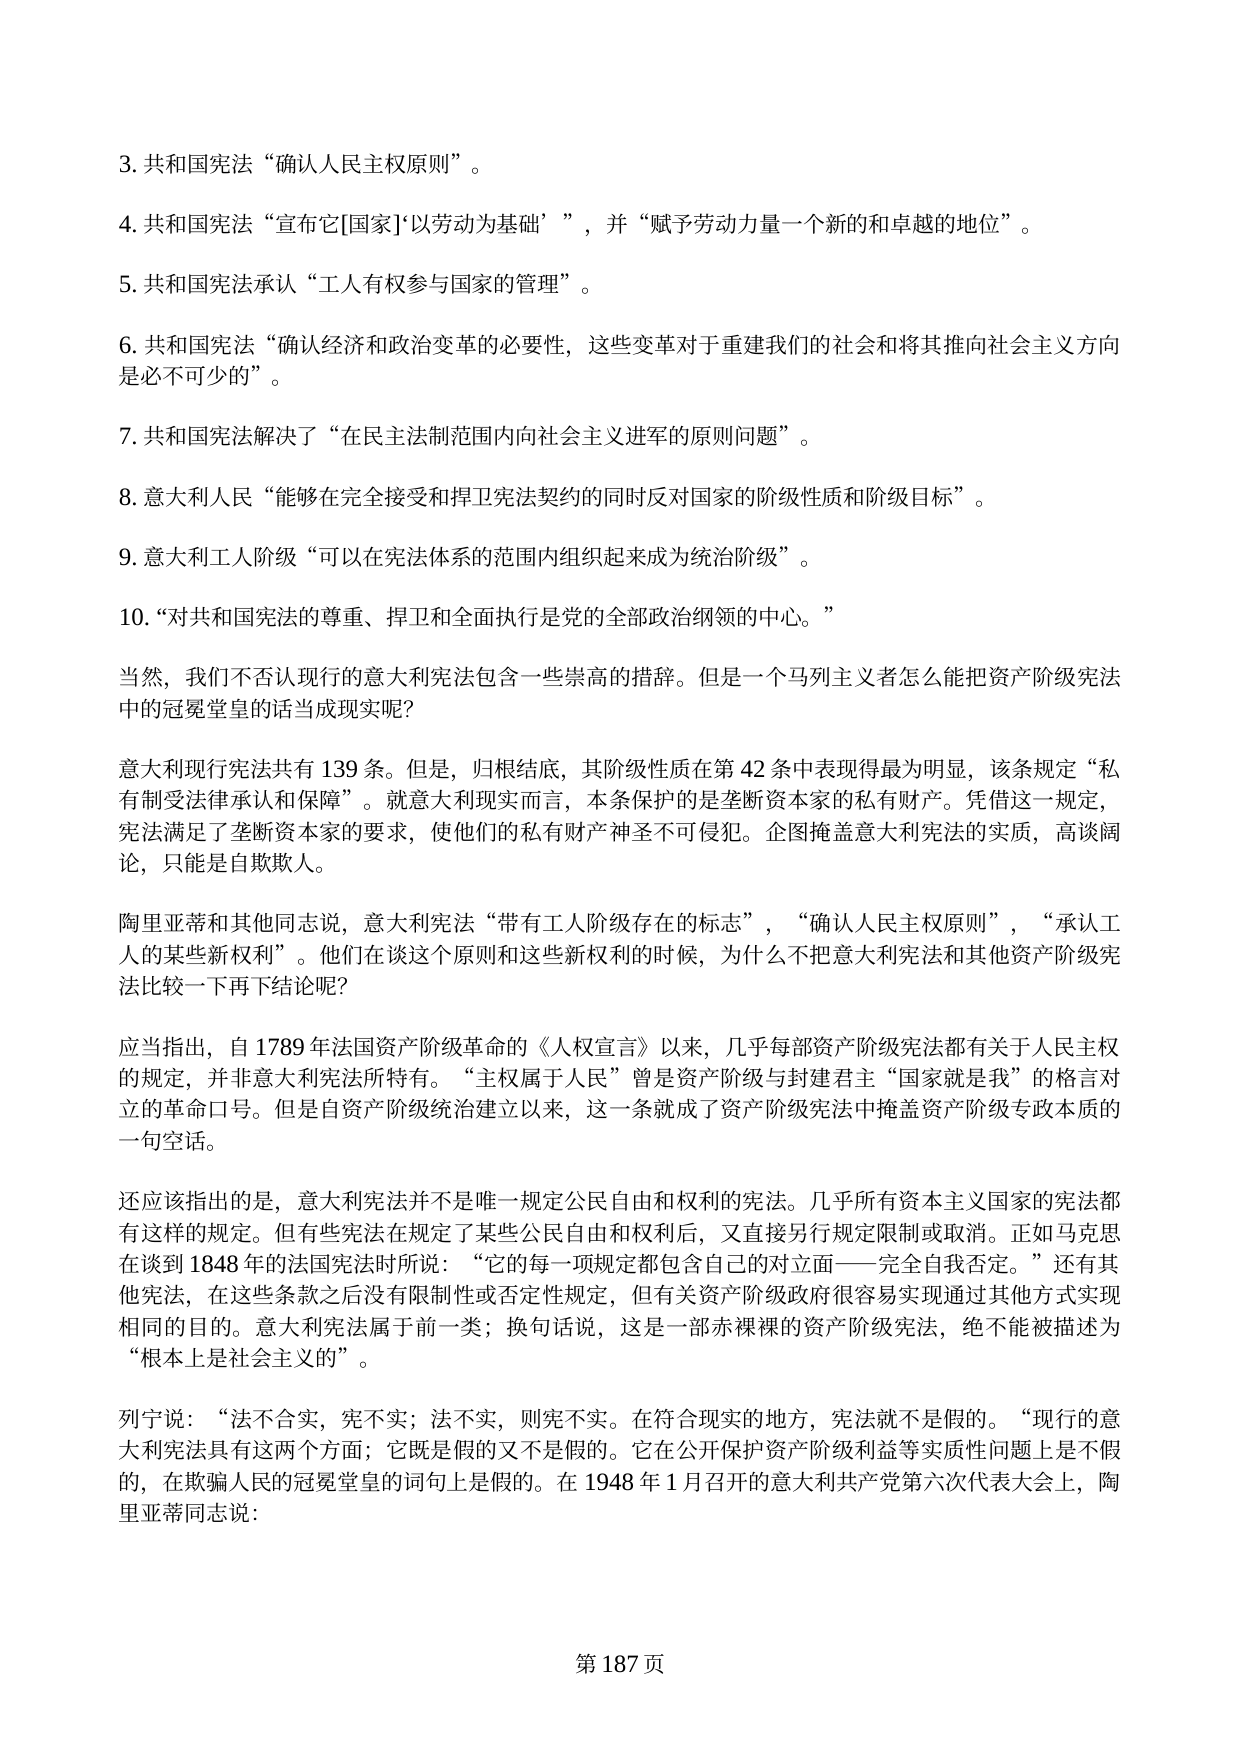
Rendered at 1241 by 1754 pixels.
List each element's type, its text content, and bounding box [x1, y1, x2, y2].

text 5. 共和国宪法承认“工人有权参与国家的管理”。 [118, 268, 1122, 299]
text 还应该指出的是，意大利宪法并不是唯一规定公民自由和权利的宪法。几乎所有资本主义国家的宪法都有这样的规定。但有些宪法在规定了某些公民自由和权利后，又直接另行规定限制或取消。正如马克思在谈到1848年的法国宪法时所说：“它的每一项规定都包含自己的对立面——完全自我否定。”还有其他宪法，在这些条款之后没有限制性或否定性规定，但有关资产阶级政府很容易实现通过其他方式实现相同的目的。意大利宪法属于前一类；换句话说，这是一部赤裸裸的资产阶级宪法，绝不能被描述为“根本上是社会主义的”。 [118, 1184, 1122, 1373]
text 8. 意大利人民“能够在完全接受和捍卫宪法契约的同时反对国家的阶级性质和阶级目标”。 [118, 480, 1122, 511]
text 4. 共和国宪法“宣布它[国家]‘以劳动为基础’”，并“赋予劳动力量一个新的和卓越的地位”。 [118, 207, 1122, 239]
text 陶里亚蒂和其他同志说，意大利宪法“带有工人阶级存在的标志”，“确认人民主权原则”，“承认工人的某些新权利”。他们在谈这个原则和这些新权利的时候，为什么不把意大利宪法和其他资产阶级宪法比较一下再下结论呢？ [118, 907, 1122, 1001]
text 6. 共和国宪法“确认经济和政治变革的必要性，这些变革对于重建我们的社会和将其推向社会主义方向是必不可少的”。 [118, 328, 1122, 391]
text 意大利现行宪法共有139条。但是，归根结底，其阶级性质在第42条中表现得最为明显，该条规定“私有制受法律承认和保障”。就意大利现实而言，本条保护的是垄断资本家的私有财产。凭借这一规定，宪法满足了垄断资本家的要求，使他们的私有财产神圣不可侵犯。企图掩盖意大利宪法的实质，高谈阔论，只能是自欺欺人。 [118, 752, 1122, 878]
text 10. “对共和国宪法的尊重、捍卫和全面执行是党的全部政治纲领的中心。” [118, 600, 1122, 632]
text 列宁说：“法不合实，宪不实；法不实，则宪不实。在符合现实的地方，宪法就不是假的。“现行的意大利宪法具有这两个方面；它既是假的又不是假的。它在公开保护资产阶级利益等实质性问题上是不假的，在欺骗人民的冠冕堂皇的词句上是假的。在1948年1月召开的意大利共产党第六次代表大会上，陶里亚蒂同志说： [118, 1402, 1122, 1528]
text 3. 共和国宪法“确认人民主权原则”。 [118, 147, 1122, 179]
text 当然，我们不否认现行的意大利宪法包含一些崇高的措辞。但是一个马列主义者怎么能把资产阶级宪法中的冠冕堂皇的话当成现实呢？ [118, 660, 1122, 723]
text 9. 意大利工人阶级“可以在宪法体系的范围内组织起来成为统治阶级”。 [118, 540, 1122, 571]
text 7. 共和国宪法解决了“在民主法制范围内向社会主义进军的原则问题”。 [118, 419, 1122, 451]
text 应当指出，自1789年法国资产阶级革命的《人权宣言》以来，几乎每部资产阶级宪法都有关于人民主权的规定，并非意大利宪法所特有。“主权属于人民”曾是资产阶级与封建君主“国家就是我”的格言对立的革命口号。但是自资产阶级统治建立以来，这一条就成了资产阶级宪法中掩盖资产阶级专政本质的一句空话。 [118, 1030, 1122, 1156]
